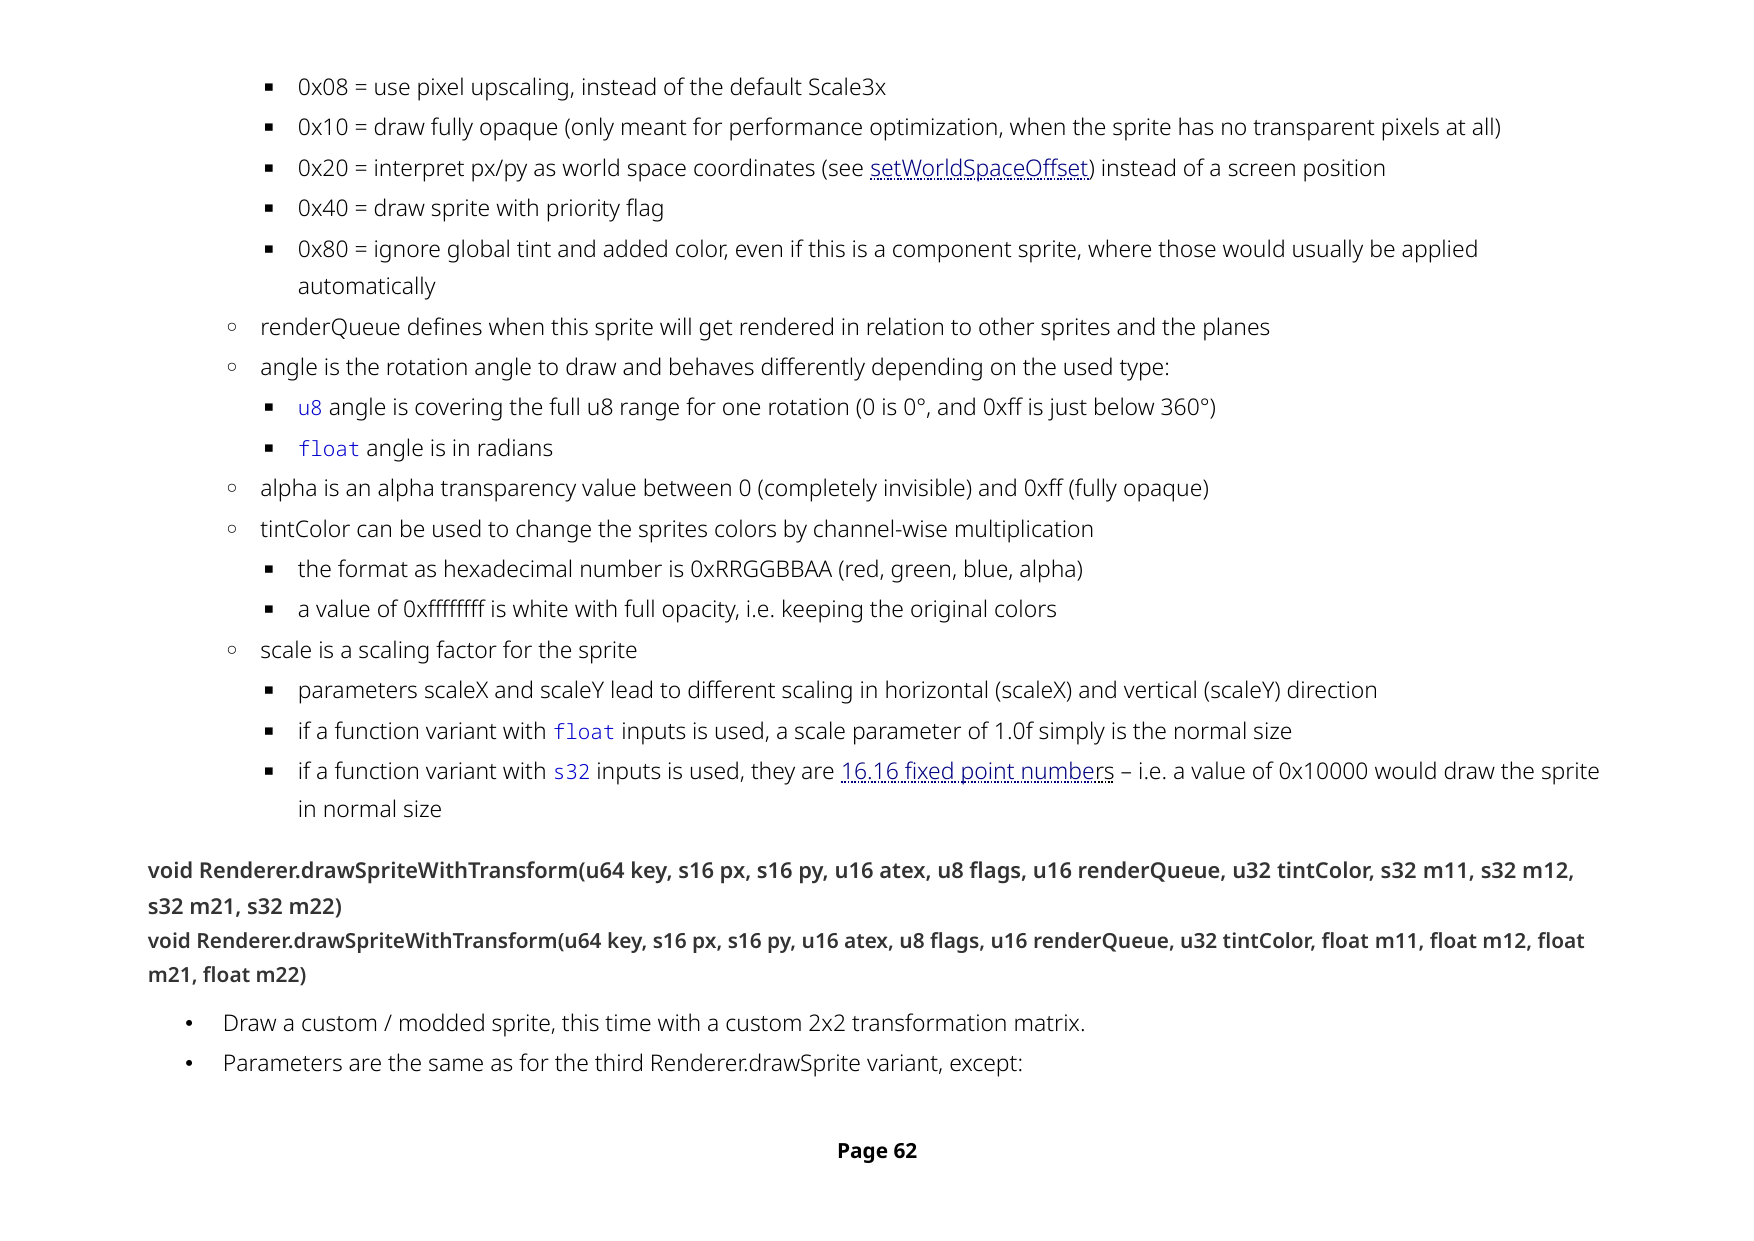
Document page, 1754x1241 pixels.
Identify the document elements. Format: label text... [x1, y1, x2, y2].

list 0x10 = draw fully opaque (only meant for performance optimization, when the sprite has no transparent pixels at all) [260, 111, 1606, 142]
list Draw a custom / modded sprite, this time with a custom 2x2 transformation matrix. [185, 1007, 1606, 1038]
list 0x40 = draw sprite with priority flag [260, 192, 1606, 223]
list tintColor can be used to change the sprites colors by channel-wise multiplication [223, 512, 1606, 544]
list alpha is an alpha transparency value between 0 (completely invisible) and 0xff (fully opaque) [223, 472, 1606, 503]
list 0x08 = use pixel upscaling, instead of the default Scale3x [260, 71, 1606, 102]
list angle is the rotation angle to draw and behaves differently depending on the used type: [223, 351, 1606, 382]
list renderQueue defines when this sprite will get rendered in relation to other sprites and the planes [223, 310, 1606, 342]
list u8 angle is covering the full u8 range for one rotation (0 is 0°, and 0xff is just below 360°) [260, 391, 1606, 422]
list scale is a scaling factor for the sprite [223, 634, 1606, 665]
list a value of 0xffffffff is white with full opacity, i.e. keeping the original colors [260, 593, 1606, 624]
list float angle is in radians [260, 432, 1606, 463]
list Parameters are the same as for the third Renderer.drawSprite variant, except: [185, 1047, 1606, 1078]
subtitle void Renderer.drawSpriteWithTransform(u64 key, s16 px, s16 py, u16 atex, u8 flags, u16 renderQueue, u32 tintColor, s32 m11, s32 m12, s32 m21, s32 m22) void Renderer.drawSpriteWithTransform(u64 key, s16 px, s16 py, u16 atex, u8 flags, u16 renderQueue, u32 tintColor, float m11, float m12, float m21, float m22) [148, 855, 1606, 989]
list if a function variant with s32 inputs is used, they are 16.16 fixed point numbers – i.e. a value of 0x10000 would draw the sprite in normal size [260, 755, 1606, 824]
list 0x20 = interpret px/py as world space coordinates (see setWorldSpaceOffset) instead of a screen position [260, 152, 1606, 183]
list 0x80 = ignore global tint and added color, even if this is a component sprite, where those would usually be applied automatically [260, 232, 1606, 301]
list the format as hexadecimal number is 0xRRGGBBAA (red, green, blue, alpha) [260, 553, 1606, 584]
list if a function variant with float inputs is used, a scale parameter of 1.0f simply is the normal size [260, 714, 1606, 746]
list parameters scaleX and scaleY lead to different scaling in horizontal (scaleX) and vertical (scaleY) direction [260, 674, 1606, 705]
